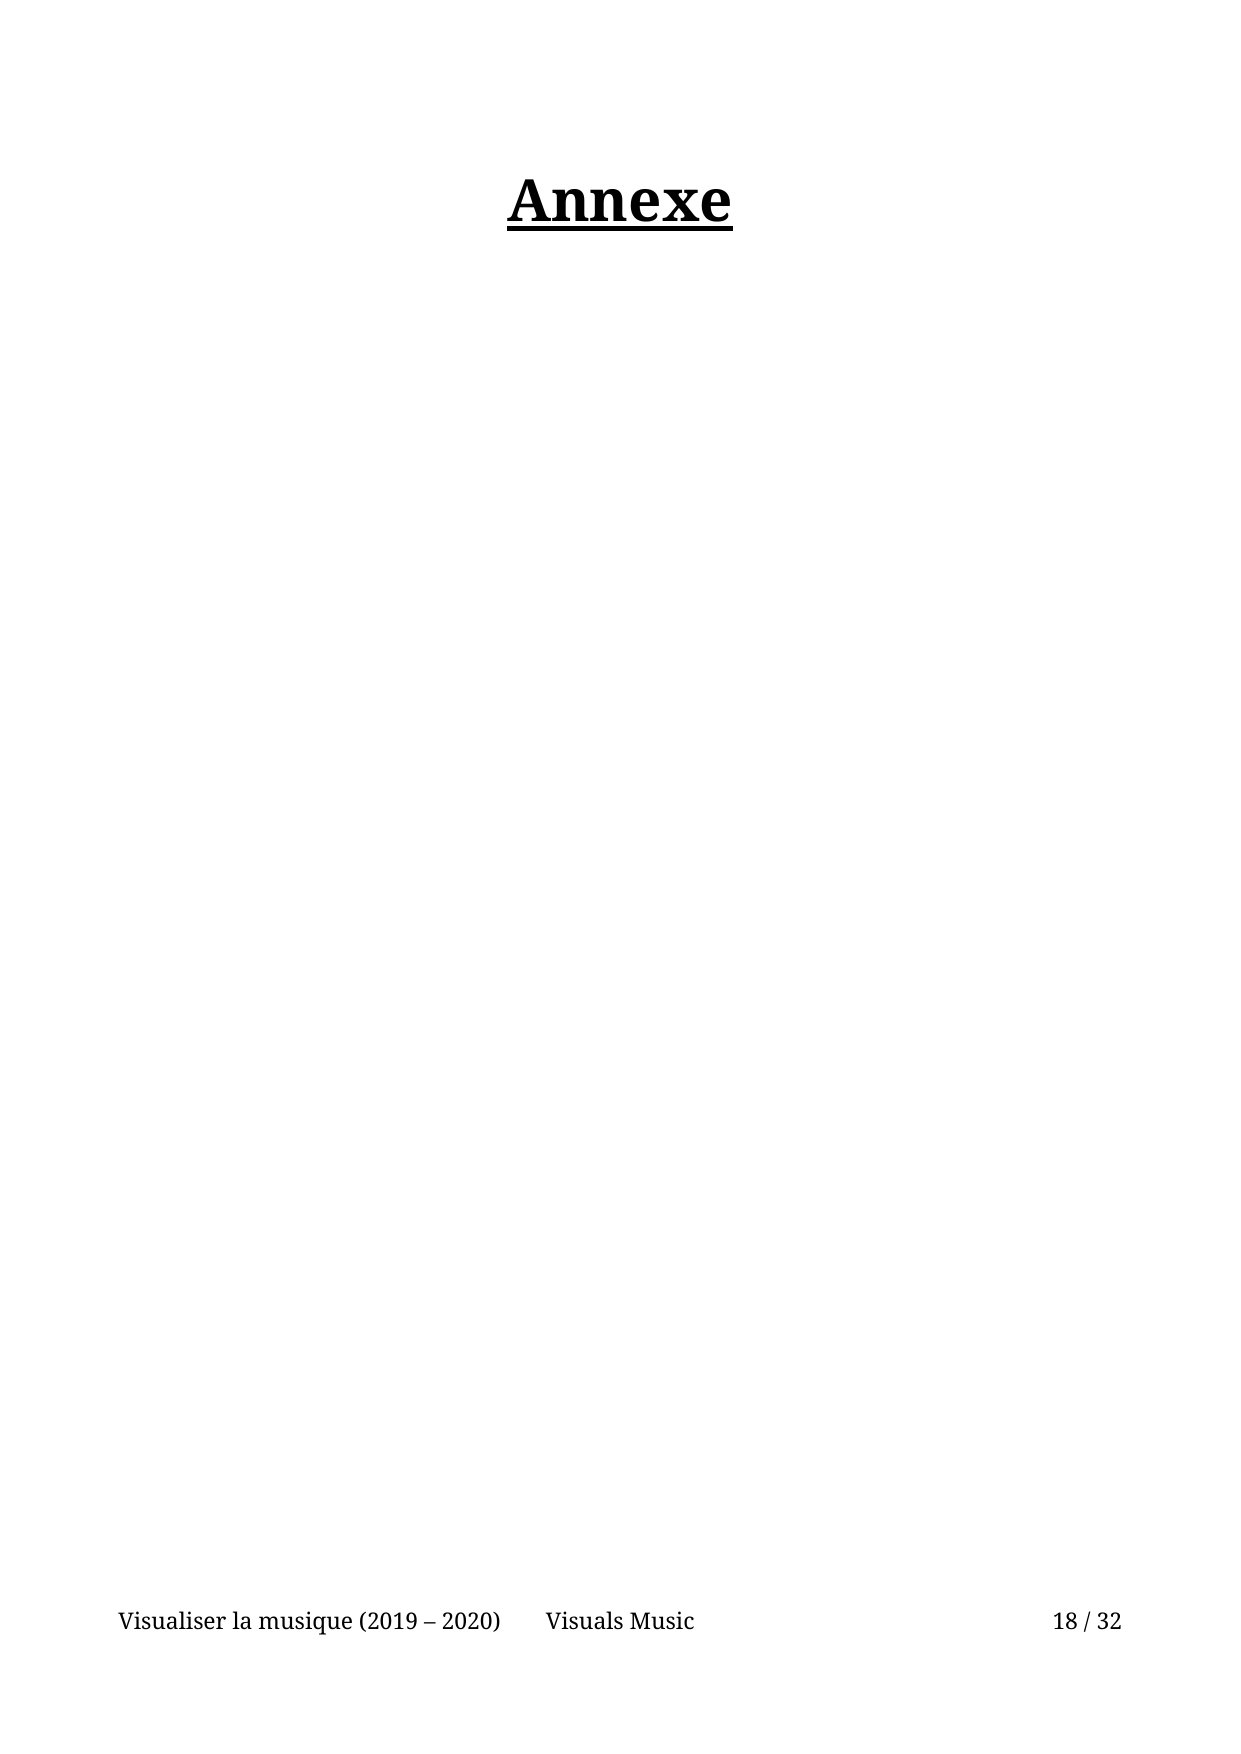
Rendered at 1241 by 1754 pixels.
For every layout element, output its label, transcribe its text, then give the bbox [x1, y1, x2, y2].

subtitle Annexe [118, 159, 1122, 239]
